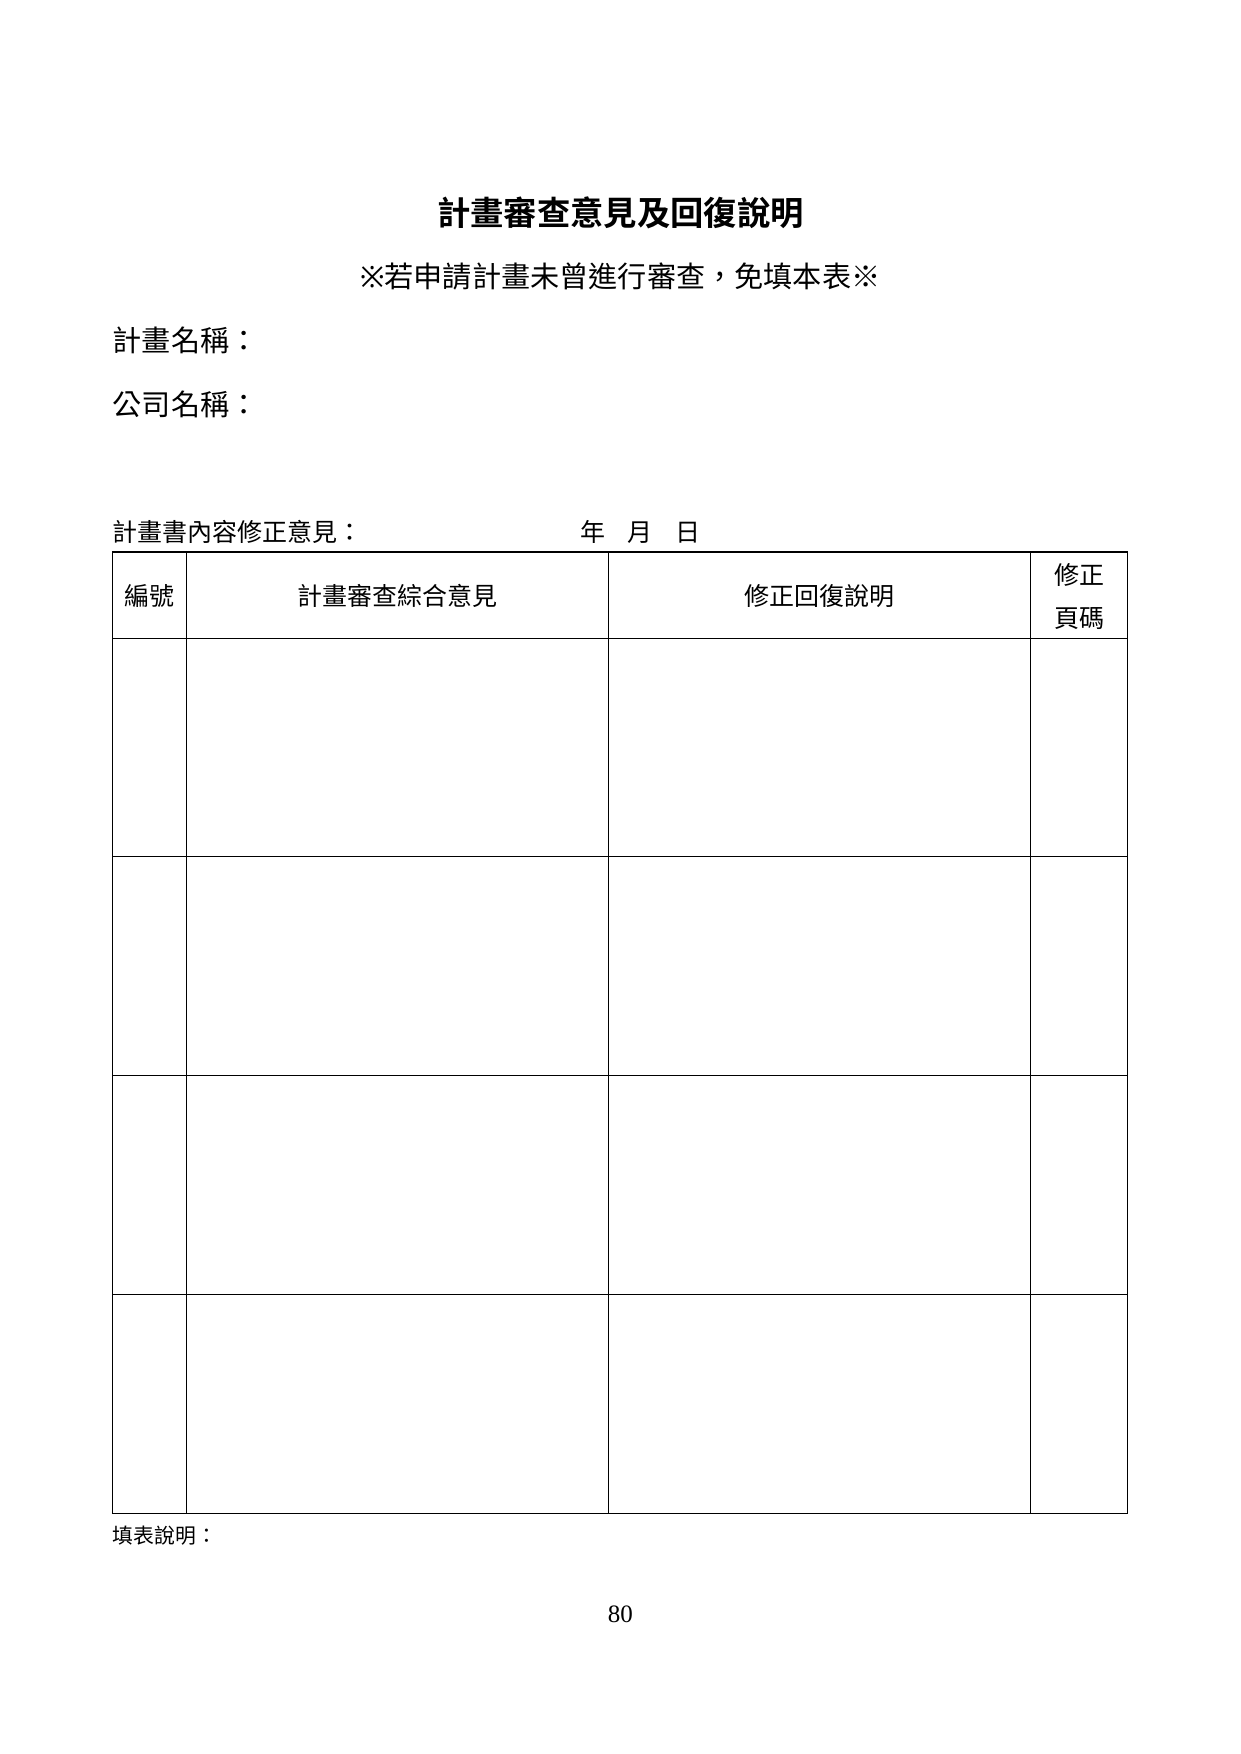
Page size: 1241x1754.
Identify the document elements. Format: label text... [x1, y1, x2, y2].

table_cell [1031, 1295, 1127, 1512]
table_cell [609, 1076, 1030, 1294]
table_cell [187, 857, 608, 1075]
table_cell [113, 857, 186, 1075]
table_cell [113, 1295, 186, 1512]
table_cell [187, 1295, 608, 1512]
table_cell [609, 1295, 1030, 1512]
table_header 修正回復說明 [609, 553, 1030, 637]
table_cell [187, 639, 608, 856]
table_cell [609, 857, 1030, 1075]
table_cell [1031, 857, 1127, 1075]
table_cell [113, 639, 186, 856]
table_cell [113, 1076, 186, 1294]
text 計畫書內容修正意見： 年 月 日 [112, 509, 1128, 551]
table_header 修正 頁碼 [1031, 553, 1127, 637]
text 填表說明： [112, 1514, 1128, 1556]
text 計畫審查意見及回復說明 [112, 169, 1128, 254]
text ※若申請計畫未曾進行審查，免填本表※ [112, 254, 1128, 296]
table_cell [609, 639, 1030, 856]
table_header 編號 [113, 553, 186, 637]
table_header 計畫審查綜合意見 [187, 553, 608, 637]
table_cell [1031, 639, 1127, 856]
text 公司名稱： [112, 381, 1128, 424]
table_cell [1031, 1076, 1127, 1294]
table_cell [187, 1076, 608, 1294]
text 計畫名稱： [112, 318, 1128, 360]
